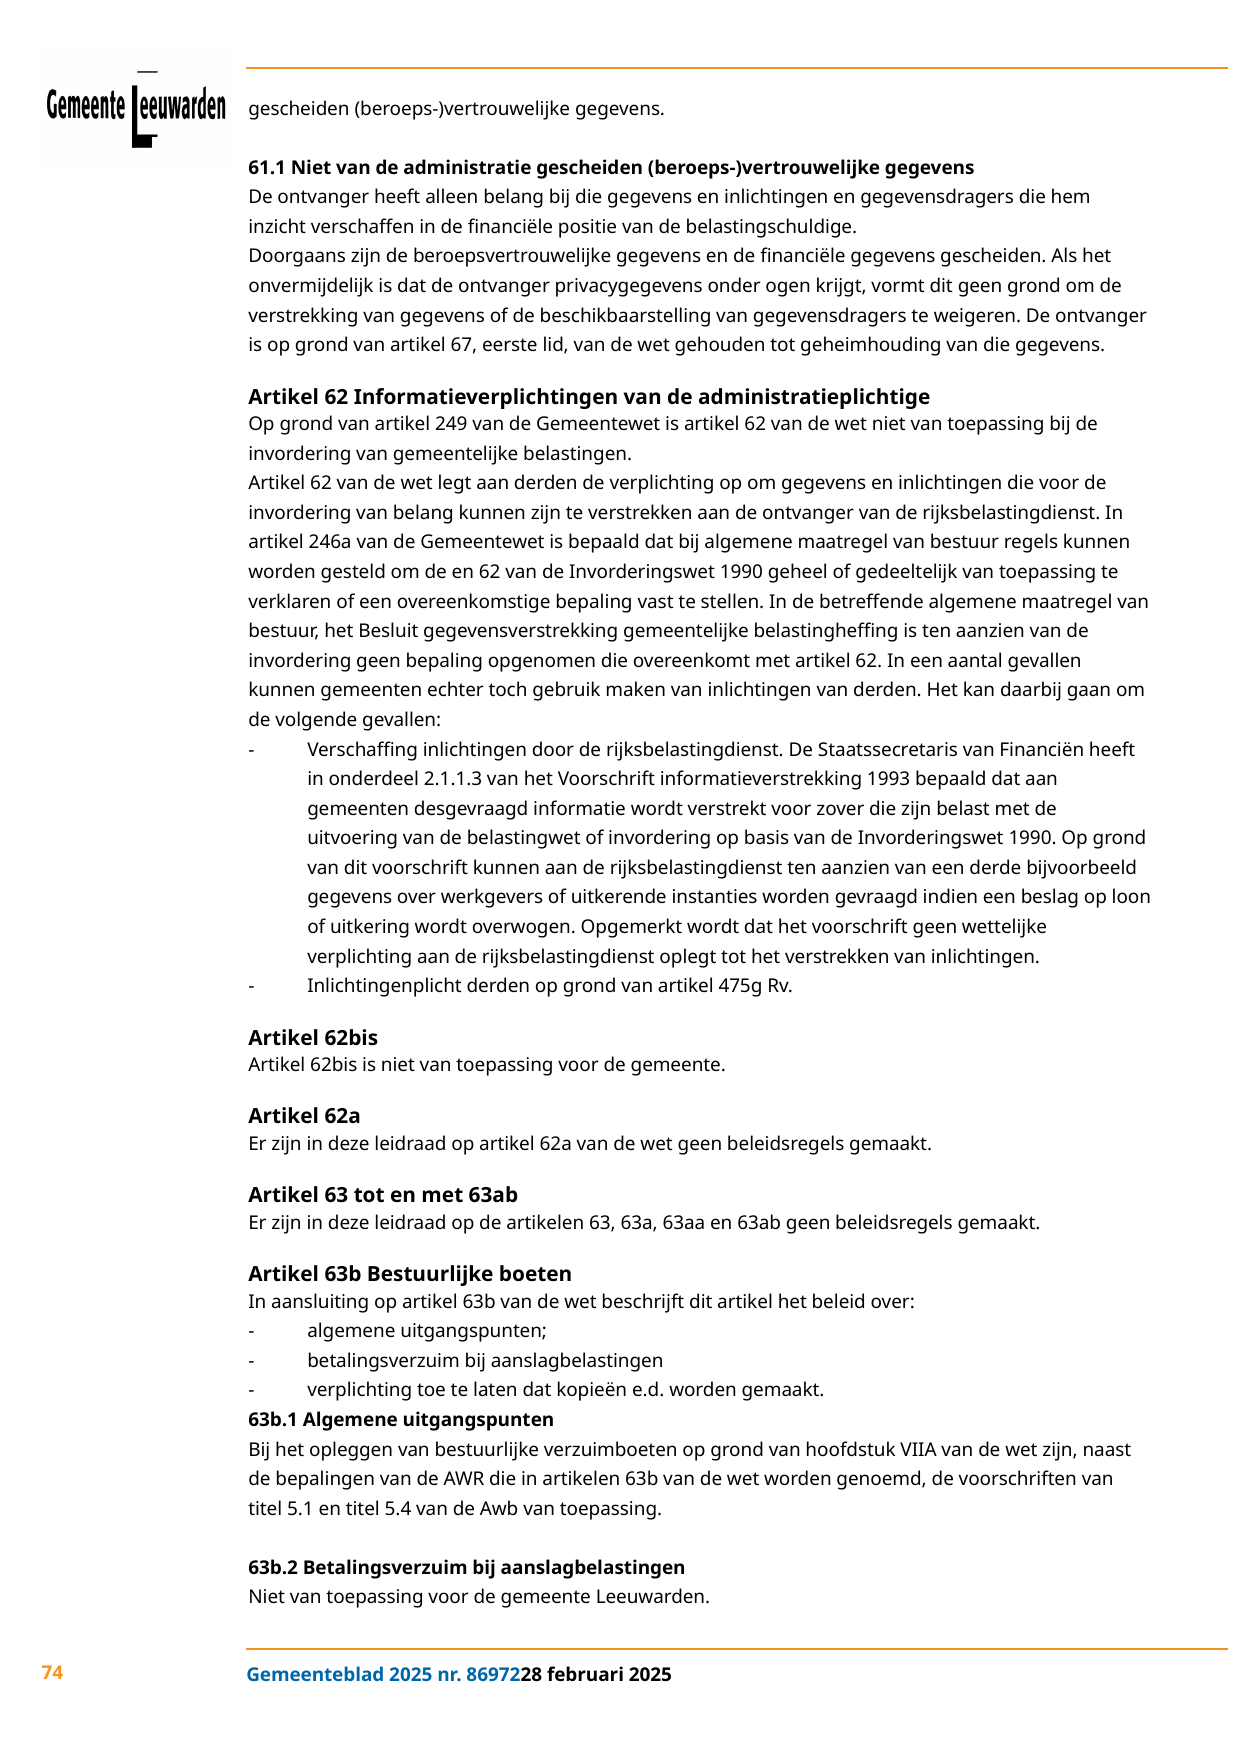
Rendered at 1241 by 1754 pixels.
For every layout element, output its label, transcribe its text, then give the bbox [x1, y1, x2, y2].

text gescheiden (beroeps-)vertrouwelijke gegevens. [248, 95, 1152, 121]
text 61.1 Niet van de administratie gescheiden (beroeps-)vertrouwelijke gegevens [248, 154, 1152, 180]
list betalingsverzuim bij aanslagbelastingen [248, 1347, 1152, 1373]
text Bij het opleggen van bestuurlijke verzuimboeten op grond van hoofdstuk VIIA van de wet zijn, naast de bepalingen van de AWR die in artikelen 63b van de wet worden genoemd, de voorschriften van titel 5.1 en titel 5.4 van de Awb van toepassing. [248, 1436, 1152, 1521]
text Artikel 63b Bestuurlijke boeten [248, 1259, 1152, 1288]
text Op grond van artikel 249 van de Gemeentewet is artikel 62 van de wet niet van toepassing bij de invordering van gemeentelijke belastingen. [248, 410, 1152, 466]
text De ontvanger heeft alleen belang bij die gegevens en inlichtingen en gegevensdragers die hem inzicht verschaffen in de financiële positie van de belastingschuldige. [248, 183, 1152, 239]
list algemene uitgangspunten; [248, 1317, 1152, 1343]
text Artikel 62bis [248, 1023, 1152, 1051]
text 63b.1 Algemene uitgangspunten [248, 1406, 1152, 1432]
text Niet van toepassing voor de gemeente Leeuwarden. [248, 1584, 1152, 1609]
text Artikel 62 Informatieverplichtingen van de administratieplichtige [248, 382, 1152, 410]
list Verschaffing inlichtingen door de rijksbelastingdienst. De Staatssecretaris van Financiën heeft in onderdeel 2.1.1.3 van het Voorschrift informatieverstrekking 1993 bepaald dat aan gemeenten desgevraagd informatie wordt verstrekt voor zover die zijn belast met de uitvoering van de belastingwet of invordering op basis van de Invorderingswet 1990. Op grond van dit voorschrift kunnen aan de rijksbelastingdienst ten aanzien van een derde bijvoorbeeld gegevens over werkgevers of uitkerende instanties worden gevraagd indien een beslag op loon of uitkering wordt overwogen. Opgemerkt wordt dat het voorschrift geen wettelijke verplichting aan de rijksbelastingdienst oplegt tot het verstrekken van inlichtingen. [248, 736, 1152, 968]
list Inlichtingenplicht derden op grond van artikel 475g Rv. [248, 972, 1152, 998]
picture [41, 47, 231, 172]
text Doorgaans zijn de beroepsvertrouwelijke gegevens en de financiële gegevens gescheiden. Als het onvermijdelijk is dat de ontvanger privacygegevens onder ogen krijgt, vormt dit geen grond om de verstrekking van gegevens of de beschikbaarstelling van gegevensdragers te weigeren. De ontvanger is op grond van artikel 67, eerste lid, van de wet gehouden tot geheimhouding van die gegevens. [248, 243, 1152, 357]
text Er zijn in deze leidraad op de artikelen 63, 63a, 63aa en 63ab geen beleidsregels gemaakt. [248, 1209, 1152, 1235]
text 63b.2 Betalingsverzuim bij aanslagbelastingen [248, 1554, 1152, 1580]
text Artikel 62a [248, 1102, 1152, 1130]
text Artikel 62bis is niet van toepassing voor de gemeente. [248, 1051, 1152, 1077]
list verplichting toe te laten dat kopieën e.d. worden gemaakt. [248, 1377, 1152, 1402]
text Artikel 62 van de wet legt aan derden de verplichting op om gegevens en inlichtingen die voor de invordering van belang kunnen zijn te verstrekken aan de ontvanger van de rijksbelastingdienst. In artikel 246a van de Gemeentewet is bepaald dat bij algemene maatregel van bestuur regels kunnen worden gesteld om de en 62 van de Invorderingswet 1990 geheel of gedeeltelijk van toepassing te verklaren of een overeenkomstige bepaling vast te stellen. In de betreffende algemene maatregel van bestuur, het Besluit gegevensverstrekking gemeentelijke belastingheffing is ten aanzien van de invordering geen bepaling opgenomen die overeenkomt met artikel 62. In een aantal gevallen kunnen gemeenten echter toch gebruik maken van inlichtingen van derden. Het kan daarbij gaan om de volgende gevallen: [248, 469, 1152, 732]
text In aansluiting op artikel 63b van de wet beschrijft dit artikel het beleid over: [248, 1288, 1152, 1313]
text Er zijn in deze leidraad op artikel 62a van de wet geen beleidsregels gemaakt. [248, 1130, 1152, 1156]
text Artikel 63 tot en met 63ab [248, 1181, 1152, 1209]
